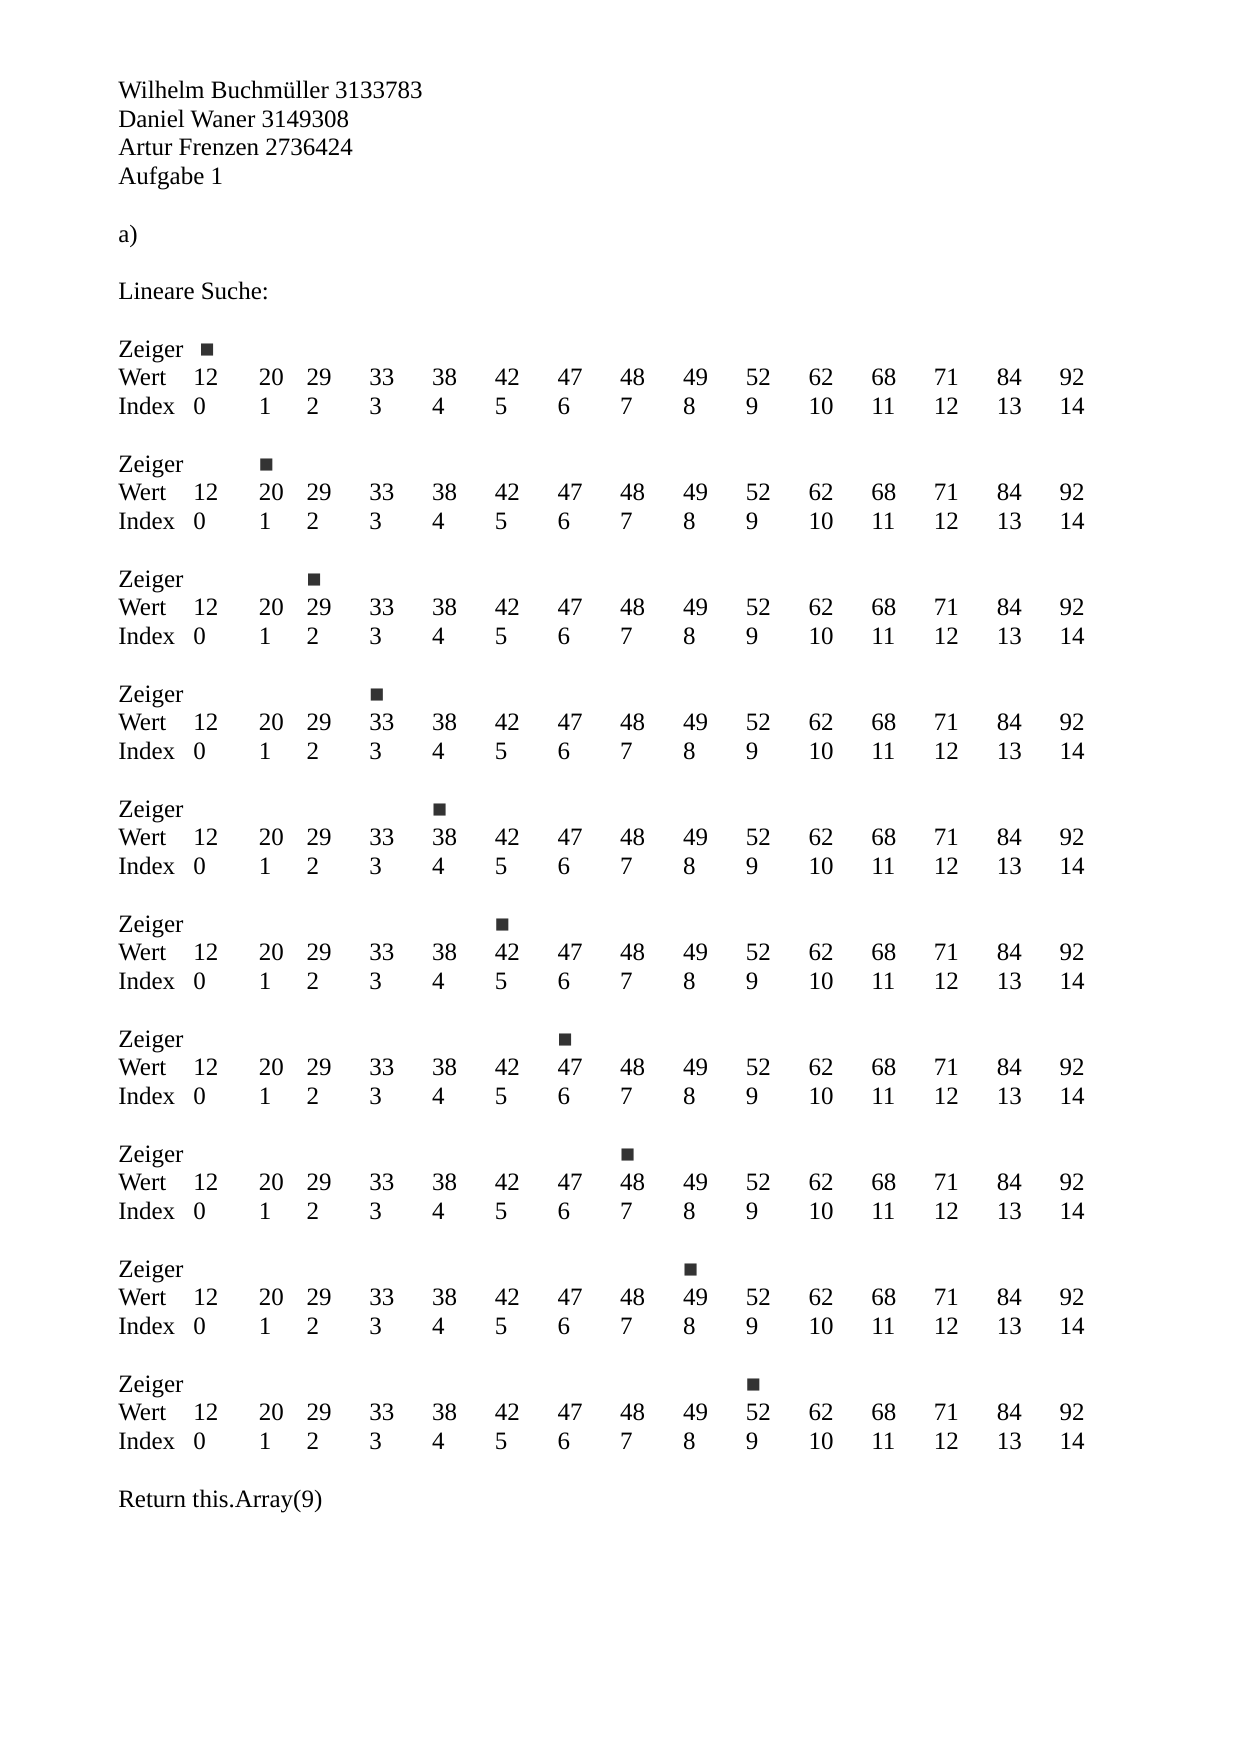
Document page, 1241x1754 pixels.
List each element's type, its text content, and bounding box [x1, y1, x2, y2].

table_cell 0 [193, 621, 259, 650]
table_cell 47 [557, 708, 620, 736]
table_cell 62 [808, 823, 871, 851]
table_cell 11 [871, 966, 934, 995]
table_header [871, 449, 934, 477]
table_header [557, 564, 620, 592]
table_cell 33 [369, 1168, 432, 1196]
table_cell 48 [620, 1053, 683, 1081]
table_cell 71 [934, 1168, 997, 1196]
table_cell 92 [1059, 823, 1123, 851]
table_header ■ [369, 679, 432, 707]
text Lineare Suche: [118, 276, 1122, 305]
table_cell 68 [871, 1283, 934, 1311]
table_header [934, 1254, 997, 1282]
table_header [495, 449, 557, 477]
table_cell 84 [997, 1168, 1059, 1196]
table_header [259, 909, 306, 937]
table_cell 10 [808, 1196, 871, 1225]
table_header [871, 1139, 934, 1167]
table_header [1059, 1139, 1123, 1167]
text a) [118, 219, 1122, 247]
table_cell 6 [557, 1311, 620, 1340]
table_header [495, 794, 557, 822]
table_header Zeiger [118, 679, 193, 707]
table_header ■ [259, 449, 306, 477]
table_cell 92 [1059, 593, 1123, 621]
table_cell 14 [1059, 621, 1123, 650]
table_cell 84 [997, 363, 1059, 391]
table_cell 47 [557, 593, 620, 621]
table_cell 8 [683, 391, 746, 420]
table_cell 62 [808, 1053, 871, 1081]
table_cell 9 [746, 1081, 808, 1110]
table_header [934, 449, 997, 477]
table_cell 62 [808, 363, 871, 391]
table_cell 84 [997, 478, 1059, 506]
table_cell 47 [557, 478, 620, 506]
table_cell 7 [620, 1081, 683, 1110]
table_cell 33 [369, 823, 432, 851]
table_cell 10 [808, 1081, 871, 1110]
table_header [808, 1139, 871, 1167]
table_header [495, 564, 557, 592]
table_cell 71 [934, 823, 997, 851]
table_header ■ [432, 794, 494, 822]
table_cell Index [118, 1081, 193, 1110]
table_cell 6 [557, 391, 620, 420]
table_cell 20 [259, 593, 306, 621]
table_cell 8 [683, 1081, 746, 1110]
table_cell Index [118, 506, 193, 535]
table_cell 20 [259, 478, 306, 506]
table_header [495, 1024, 557, 1052]
table_cell 11 [871, 1426, 934, 1455]
table_header [369, 1254, 432, 1282]
table_header ■ [557, 1024, 620, 1052]
table_header Zeiger [118, 564, 193, 592]
table_cell 9 [746, 1311, 808, 1340]
table_header [808, 794, 871, 822]
table_cell Index [118, 851, 193, 880]
table_cell 0 [193, 736, 259, 765]
table_cell 1 [259, 1311, 306, 1340]
table_cell 49 [683, 708, 746, 736]
table_cell 38 [432, 1283, 494, 1311]
table_cell 48 [620, 478, 683, 506]
table_cell 52 [746, 1168, 808, 1196]
table_cell 48 [620, 938, 683, 966]
table_cell 2 [306, 391, 369, 420]
table_cell 5 [495, 1081, 557, 1110]
table_header ■ [620, 1139, 683, 1167]
table_header [432, 1139, 494, 1167]
table_cell 0 [193, 1081, 259, 1110]
table_cell Wert [118, 1168, 193, 1196]
table_cell 84 [997, 708, 1059, 736]
table_cell 0 [193, 1196, 259, 1225]
table_cell 49 [683, 1283, 746, 1311]
table_cell 2 [306, 621, 369, 650]
table_cell 52 [746, 1053, 808, 1081]
table_cell 52 [746, 938, 808, 966]
table_header [193, 1369, 259, 1397]
table_header [557, 1369, 620, 1397]
table_cell 10 [808, 851, 871, 880]
table_cell 13 [997, 506, 1059, 535]
table_cell 47 [557, 1398, 620, 1426]
table_cell 92 [1059, 1168, 1123, 1196]
table_cell 14 [1059, 736, 1123, 765]
table_cell 1 [259, 391, 306, 420]
table_cell 68 [871, 708, 934, 736]
table_cell 33 [369, 1053, 432, 1081]
table_cell 4 [432, 506, 494, 535]
table_header [1059, 564, 1123, 592]
table_cell 12 [193, 593, 259, 621]
table_cell 92 [1059, 708, 1123, 736]
table_header [746, 1254, 808, 1282]
table_cell 4 [432, 621, 494, 650]
table_header [193, 679, 259, 707]
table_cell 49 [683, 938, 746, 966]
table_header [369, 1139, 432, 1167]
table_header [306, 679, 369, 707]
table_cell 38 [432, 593, 494, 621]
table_cell 1 [259, 966, 306, 995]
table_cell 42 [495, 363, 557, 391]
table_header [808, 909, 871, 937]
table_header [871, 679, 934, 707]
table_cell 5 [495, 1426, 557, 1455]
table_cell 47 [557, 1168, 620, 1196]
table_cell 29 [306, 363, 369, 391]
table_header [934, 794, 997, 822]
table_cell 47 [557, 363, 620, 391]
table_cell 20 [259, 823, 306, 851]
table_cell 12 [193, 363, 259, 391]
table_cell 2 [306, 1426, 369, 1455]
table_cell 2 [306, 851, 369, 880]
table_header [746, 909, 808, 937]
table_cell 48 [620, 1168, 683, 1196]
table_cell 1 [259, 736, 306, 765]
table_cell 38 [432, 478, 494, 506]
table_cell 6 [557, 1426, 620, 1455]
table_cell 7 [620, 1311, 683, 1340]
table_header [871, 334, 934, 362]
table_cell 84 [997, 938, 1059, 966]
table_cell 38 [432, 363, 494, 391]
table_header [193, 794, 259, 822]
table_header [306, 909, 369, 937]
table_cell 9 [746, 621, 808, 650]
table_cell 4 [432, 851, 494, 880]
table_cell Index [118, 1196, 193, 1225]
table_header [1059, 794, 1123, 822]
table_cell 0 [193, 1311, 259, 1340]
table_header [746, 334, 808, 362]
table_cell 71 [934, 478, 997, 506]
table_header [934, 1024, 997, 1052]
table_header ■ [683, 1254, 746, 1282]
table_cell 68 [871, 823, 934, 851]
table_cell 49 [683, 593, 746, 621]
table_header [808, 1254, 871, 1282]
table_cell 68 [871, 1398, 934, 1426]
table_cell 33 [369, 478, 432, 506]
table_cell 29 [306, 1398, 369, 1426]
table_cell 8 [683, 621, 746, 650]
table_cell 42 [495, 1053, 557, 1081]
table_cell 42 [495, 1398, 557, 1426]
table_cell 71 [934, 1283, 997, 1311]
table_header [934, 909, 997, 937]
table_cell 1 [259, 621, 306, 650]
table_cell 1 [259, 506, 306, 535]
table_header [432, 334, 494, 362]
table_cell 68 [871, 593, 934, 621]
table_cell 71 [934, 1398, 997, 1426]
table_header [259, 794, 306, 822]
table_cell 13 [997, 1081, 1059, 1110]
table_cell 29 [306, 1168, 369, 1196]
table_cell 12 [193, 1168, 259, 1196]
table_header Zeiger [118, 1139, 193, 1167]
table_cell 68 [871, 938, 934, 966]
table_cell 5 [495, 851, 557, 880]
table_cell 3 [369, 506, 432, 535]
table_cell 3 [369, 1081, 432, 1110]
table_header [871, 1254, 934, 1282]
table_cell 2 [306, 1311, 369, 1340]
table_cell 52 [746, 1398, 808, 1426]
table_cell 8 [683, 736, 746, 765]
table_header [495, 1254, 557, 1282]
table_cell 68 [871, 478, 934, 506]
table_header [369, 564, 432, 592]
table_header [871, 564, 934, 592]
table_cell 49 [683, 363, 746, 391]
table_header [683, 1369, 746, 1397]
table_cell 1 [259, 1426, 306, 1455]
table_header [871, 794, 934, 822]
table_cell 14 [1059, 1196, 1123, 1225]
table_cell 42 [495, 1168, 557, 1196]
table_header [871, 1369, 934, 1397]
table_header [432, 449, 494, 477]
table_header [871, 1024, 934, 1052]
table_header [997, 1369, 1059, 1397]
table_cell 13 [997, 1426, 1059, 1455]
table_header [808, 334, 871, 362]
table_header [306, 794, 369, 822]
table_cell 9 [746, 506, 808, 535]
table_header Zeiger [118, 909, 193, 937]
table_cell 20 [259, 363, 306, 391]
table_cell 38 [432, 1398, 494, 1426]
table_cell 29 [306, 823, 369, 851]
table_cell 20 [259, 938, 306, 966]
table_header [683, 909, 746, 937]
table_cell 29 [306, 478, 369, 506]
table_cell 4 [432, 966, 494, 995]
table_cell 52 [746, 593, 808, 621]
table_cell 10 [808, 506, 871, 535]
table_cell 47 [557, 1053, 620, 1081]
table_cell 0 [193, 851, 259, 880]
table_header [193, 1139, 259, 1167]
table_cell 10 [808, 621, 871, 650]
table_cell 20 [259, 1283, 306, 1311]
table_cell 7 [620, 1196, 683, 1225]
table_cell 92 [1059, 478, 1123, 506]
table_cell 8 [683, 966, 746, 995]
table_cell 5 [495, 506, 557, 535]
table_cell Index [118, 1426, 193, 1455]
table_header [369, 909, 432, 937]
table_header [306, 334, 369, 362]
table_cell 5 [495, 966, 557, 995]
table_cell Index [118, 621, 193, 650]
table_cell 71 [934, 938, 997, 966]
table_header [432, 1369, 494, 1397]
table_cell 92 [1059, 1398, 1123, 1426]
table_header [432, 909, 494, 937]
table_cell 14 [1059, 1426, 1123, 1455]
text Aufgabe 1 [118, 161, 1122, 190]
table_header [997, 1139, 1059, 1167]
table_header [683, 1139, 746, 1167]
table_cell 29 [306, 938, 369, 966]
table_header [683, 1024, 746, 1052]
table_cell 13 [997, 621, 1059, 650]
table_header [1059, 449, 1123, 477]
table_cell 62 [808, 1283, 871, 1311]
table_cell 5 [495, 736, 557, 765]
table_header [746, 1139, 808, 1167]
table_cell 12 [934, 1426, 997, 1455]
table_cell 2 [306, 506, 369, 535]
table_cell 5 [495, 391, 557, 420]
table_cell 12 [193, 478, 259, 506]
table_cell 3 [369, 851, 432, 880]
table_cell 13 [997, 966, 1059, 995]
table_cell Index [118, 391, 193, 420]
table_cell 10 [808, 1311, 871, 1340]
table_header [620, 564, 683, 592]
table_header [193, 564, 259, 592]
table_cell 7 [620, 391, 683, 420]
table_cell 7 [620, 506, 683, 535]
table_cell 7 [620, 621, 683, 650]
table_cell 48 [620, 823, 683, 851]
table_cell 3 [369, 736, 432, 765]
table_header [997, 334, 1059, 362]
table_cell 52 [746, 478, 808, 506]
table_cell Wert [118, 1283, 193, 1311]
table_header [432, 679, 494, 707]
table_cell 4 [432, 391, 494, 420]
table_cell 12 [193, 1398, 259, 1426]
table_header [683, 794, 746, 822]
table_header [432, 1024, 494, 1052]
table_cell 49 [683, 1398, 746, 1426]
table_cell 11 [871, 391, 934, 420]
table_cell 48 [620, 363, 683, 391]
table_cell 6 [557, 1081, 620, 1110]
table_cell 71 [934, 1053, 997, 1081]
table_cell 71 [934, 708, 997, 736]
table_cell 12 [934, 621, 997, 650]
table_cell 29 [306, 708, 369, 736]
table_cell 0 [193, 966, 259, 995]
table_cell 7 [620, 851, 683, 880]
table_cell Wert [118, 1398, 193, 1426]
table_header [369, 1369, 432, 1397]
table_header [808, 679, 871, 707]
table_cell 10 [808, 1426, 871, 1455]
table_cell 8 [683, 1311, 746, 1340]
table_cell 12 [934, 1081, 997, 1110]
table_cell 5 [495, 621, 557, 650]
table_header [746, 794, 808, 822]
table_cell 84 [997, 593, 1059, 621]
table_cell 12 [934, 966, 997, 995]
table_cell 4 [432, 736, 494, 765]
table_cell 20 [259, 1398, 306, 1426]
table_cell Index [118, 736, 193, 765]
table_cell 33 [369, 938, 432, 966]
table_header [997, 794, 1059, 822]
table_cell 9 [746, 391, 808, 420]
table_cell 20 [259, 1168, 306, 1196]
table_cell 2 [306, 966, 369, 995]
table_cell 62 [808, 593, 871, 621]
table_header [369, 794, 432, 822]
table_cell 84 [997, 1283, 1059, 1311]
table_header [557, 334, 620, 362]
table_cell 14 [1059, 506, 1123, 535]
table_cell 4 [432, 1311, 494, 1340]
table_header Zeiger [118, 1254, 193, 1282]
table_header [620, 794, 683, 822]
table_header [997, 679, 1059, 707]
table_header [193, 909, 259, 937]
table_header [369, 449, 432, 477]
table_header [997, 1254, 1059, 1282]
table_header [557, 679, 620, 707]
table_cell 11 [871, 506, 934, 535]
table_cell 6 [557, 851, 620, 880]
table_header [808, 449, 871, 477]
table_cell 6 [557, 1196, 620, 1225]
table_cell 14 [1059, 966, 1123, 995]
table_cell 1 [259, 1081, 306, 1110]
table_cell 49 [683, 478, 746, 506]
table_header [193, 449, 259, 477]
table_cell 52 [746, 823, 808, 851]
table_header [808, 564, 871, 592]
table_header [683, 679, 746, 707]
table_header [306, 1254, 369, 1282]
table_header [306, 1139, 369, 1167]
table_cell 42 [495, 478, 557, 506]
table_cell 29 [306, 593, 369, 621]
table_header Zeiger [118, 1024, 193, 1052]
table_cell 3 [369, 1311, 432, 1340]
table_cell 2 [306, 1196, 369, 1225]
table_header [934, 1139, 997, 1167]
table_cell 13 [997, 851, 1059, 880]
table_cell 49 [683, 823, 746, 851]
table_cell 9 [746, 851, 808, 880]
table_header [808, 1369, 871, 1397]
table_cell 0 [193, 391, 259, 420]
table_cell 33 [369, 363, 432, 391]
table_header ■ [495, 909, 557, 937]
table_header [1059, 1024, 1123, 1052]
table_cell 10 [808, 966, 871, 995]
table_cell 8 [683, 1196, 746, 1225]
table_cell 3 [369, 966, 432, 995]
table_header [620, 1254, 683, 1282]
table_header [746, 564, 808, 592]
table_cell 0 [193, 1426, 259, 1455]
table_cell 3 [369, 621, 432, 650]
table_header [934, 679, 997, 707]
table_cell 68 [871, 1053, 934, 1081]
table_header [259, 1254, 306, 1282]
table_cell 71 [934, 593, 997, 621]
table_header [193, 1254, 259, 1282]
table_header [259, 564, 306, 592]
table_cell 47 [557, 938, 620, 966]
table_cell Wert [118, 478, 193, 506]
table_cell Wert [118, 593, 193, 621]
table_cell 29 [306, 1053, 369, 1081]
table_cell 3 [369, 391, 432, 420]
table_cell 12 [193, 708, 259, 736]
table_header [306, 1024, 369, 1052]
table_header [306, 1369, 369, 1397]
table_header [620, 449, 683, 477]
table_cell 9 [746, 1426, 808, 1455]
table_header [746, 1024, 808, 1052]
table_cell 12 [934, 391, 997, 420]
table_header [746, 679, 808, 707]
table_cell 12 [193, 1283, 259, 1311]
table_cell 48 [620, 708, 683, 736]
table_cell 92 [1059, 363, 1123, 391]
table_cell 12 [934, 506, 997, 535]
table_cell Wert [118, 823, 193, 851]
table_header [1059, 1369, 1123, 1397]
table_header [997, 909, 1059, 937]
table_cell 33 [369, 708, 432, 736]
table_cell 3 [369, 1426, 432, 1455]
table_cell 7 [620, 1426, 683, 1455]
table_cell 20 [259, 708, 306, 736]
table_cell 9 [746, 736, 808, 765]
table_header [259, 1024, 306, 1052]
table_cell 92 [1059, 1283, 1123, 1311]
table_cell 38 [432, 708, 494, 736]
table_cell 2 [306, 1081, 369, 1110]
table_header [1059, 679, 1123, 707]
table_cell 62 [808, 1168, 871, 1196]
table_cell 62 [808, 1398, 871, 1426]
table_cell 1 [259, 1196, 306, 1225]
table_cell 13 [997, 1311, 1059, 1340]
table_cell 49 [683, 1168, 746, 1196]
table_header [746, 449, 808, 477]
table_cell 14 [1059, 851, 1123, 880]
table_cell 52 [746, 1283, 808, 1311]
table_header [432, 1254, 494, 1282]
table_header [871, 909, 934, 937]
table_cell 42 [495, 708, 557, 736]
table_cell 71 [934, 363, 997, 391]
table_cell 14 [1059, 1081, 1123, 1110]
table_cell 33 [369, 1398, 432, 1426]
table_cell 48 [620, 1398, 683, 1426]
table_header [432, 564, 494, 592]
table_header [997, 564, 1059, 592]
table_cell 4 [432, 1426, 494, 1455]
table_cell 38 [432, 1168, 494, 1196]
table_cell 2 [306, 736, 369, 765]
table_cell 11 [871, 1081, 934, 1110]
table_cell 13 [997, 391, 1059, 420]
table_header [1059, 1254, 1123, 1282]
table_cell 6 [557, 966, 620, 995]
table_header [495, 1369, 557, 1397]
table_cell 11 [871, 851, 934, 880]
table_header [620, 679, 683, 707]
table_cell 29 [306, 1283, 369, 1311]
table_cell 42 [495, 1283, 557, 1311]
table_header [495, 1139, 557, 1167]
table_cell 11 [871, 736, 934, 765]
table_cell 6 [557, 506, 620, 535]
table_header [683, 334, 746, 362]
table_cell 38 [432, 1053, 494, 1081]
table_header ■ [746, 1369, 808, 1397]
table_cell 47 [557, 823, 620, 851]
table_header [557, 794, 620, 822]
table_cell 38 [432, 938, 494, 966]
table_cell 12 [193, 938, 259, 966]
table_cell 20 [259, 1053, 306, 1081]
table_cell 5 [495, 1196, 557, 1225]
table_header [997, 1024, 1059, 1052]
table_header [620, 1024, 683, 1052]
table_cell 5 [495, 1311, 557, 1340]
table_cell 92 [1059, 938, 1123, 966]
table_cell 68 [871, 1168, 934, 1196]
text Return this.Array(9) [118, 1484, 1122, 1512]
table_header [259, 679, 306, 707]
table_cell 0 [193, 506, 259, 535]
table_cell 10 [808, 736, 871, 765]
table_header [934, 334, 997, 362]
table_cell 8 [683, 851, 746, 880]
table_cell 48 [620, 593, 683, 621]
table_header ■ [306, 564, 369, 592]
table_cell Index [118, 1311, 193, 1340]
table_cell 42 [495, 938, 557, 966]
table_cell 9 [746, 966, 808, 995]
table_header [259, 1139, 306, 1167]
table_cell 33 [369, 593, 432, 621]
table_header [259, 334, 306, 362]
table_header [1059, 909, 1123, 937]
table_cell Wert [118, 1053, 193, 1081]
table_cell 84 [997, 823, 1059, 851]
table_header [193, 1024, 259, 1052]
table_cell 68 [871, 363, 934, 391]
table_cell 11 [871, 1196, 934, 1225]
table_header ■ [193, 334, 259, 362]
table_cell 7 [620, 966, 683, 995]
table_cell 33 [369, 1283, 432, 1311]
table_cell 13 [997, 736, 1059, 765]
table_cell 52 [746, 708, 808, 736]
table_header [369, 1024, 432, 1052]
table_cell Wert [118, 938, 193, 966]
table_cell 12 [934, 1311, 997, 1340]
table_cell 4 [432, 1081, 494, 1110]
table_header Zeiger [118, 794, 193, 822]
table_header [1059, 334, 1123, 362]
table_header [557, 1254, 620, 1282]
table_header [259, 1369, 306, 1397]
table_cell 84 [997, 1398, 1059, 1426]
table_cell 8 [683, 506, 746, 535]
table_header [808, 1024, 871, 1052]
table_cell 38 [432, 823, 494, 851]
table_header [683, 449, 746, 477]
table_header [369, 334, 432, 362]
table_cell 3 [369, 1196, 432, 1225]
table_header [683, 564, 746, 592]
table_cell 62 [808, 708, 871, 736]
table_header [934, 1369, 997, 1397]
table_cell 13 [997, 1196, 1059, 1225]
table_header [557, 1139, 620, 1167]
table_cell 62 [808, 478, 871, 506]
table_header [620, 334, 683, 362]
table_cell 8 [683, 1426, 746, 1455]
table_cell 12 [193, 1053, 259, 1081]
table_header Zeiger [118, 1369, 193, 1397]
table_cell 62 [808, 938, 871, 966]
table_cell 14 [1059, 391, 1123, 420]
table_header [620, 909, 683, 937]
table_cell 48 [620, 1283, 683, 1311]
table_header [495, 679, 557, 707]
table_cell 47 [557, 1283, 620, 1311]
table_cell 84 [997, 1053, 1059, 1081]
table_header [997, 449, 1059, 477]
table_cell 11 [871, 621, 934, 650]
table_cell 7 [620, 736, 683, 765]
table_cell 92 [1059, 1053, 1123, 1081]
table_cell 11 [871, 1311, 934, 1340]
table_cell 12 [934, 736, 997, 765]
table_cell 12 [934, 1196, 997, 1225]
table_cell 9 [746, 1196, 808, 1225]
table_cell 12 [193, 823, 259, 851]
table_cell 1 [259, 851, 306, 880]
table_header Zeiger [118, 334, 193, 362]
table_cell Wert [118, 363, 193, 391]
table_header Zeiger [118, 449, 193, 477]
table_header [306, 449, 369, 477]
table_cell Wert [118, 708, 193, 736]
table_cell 42 [495, 823, 557, 851]
table_cell 12 [934, 851, 997, 880]
table_header [934, 564, 997, 592]
table_cell 14 [1059, 1311, 1123, 1340]
table_cell 4 [432, 1196, 494, 1225]
table_cell 49 [683, 1053, 746, 1081]
table_cell 6 [557, 621, 620, 650]
table_cell Index [118, 966, 193, 995]
table_cell 6 [557, 736, 620, 765]
table_header [557, 909, 620, 937]
table_header [620, 1369, 683, 1397]
table_header [557, 449, 620, 477]
table_header [495, 334, 557, 362]
table_cell 42 [495, 593, 557, 621]
table_cell 10 [808, 391, 871, 420]
table_cell 52 [746, 363, 808, 391]
